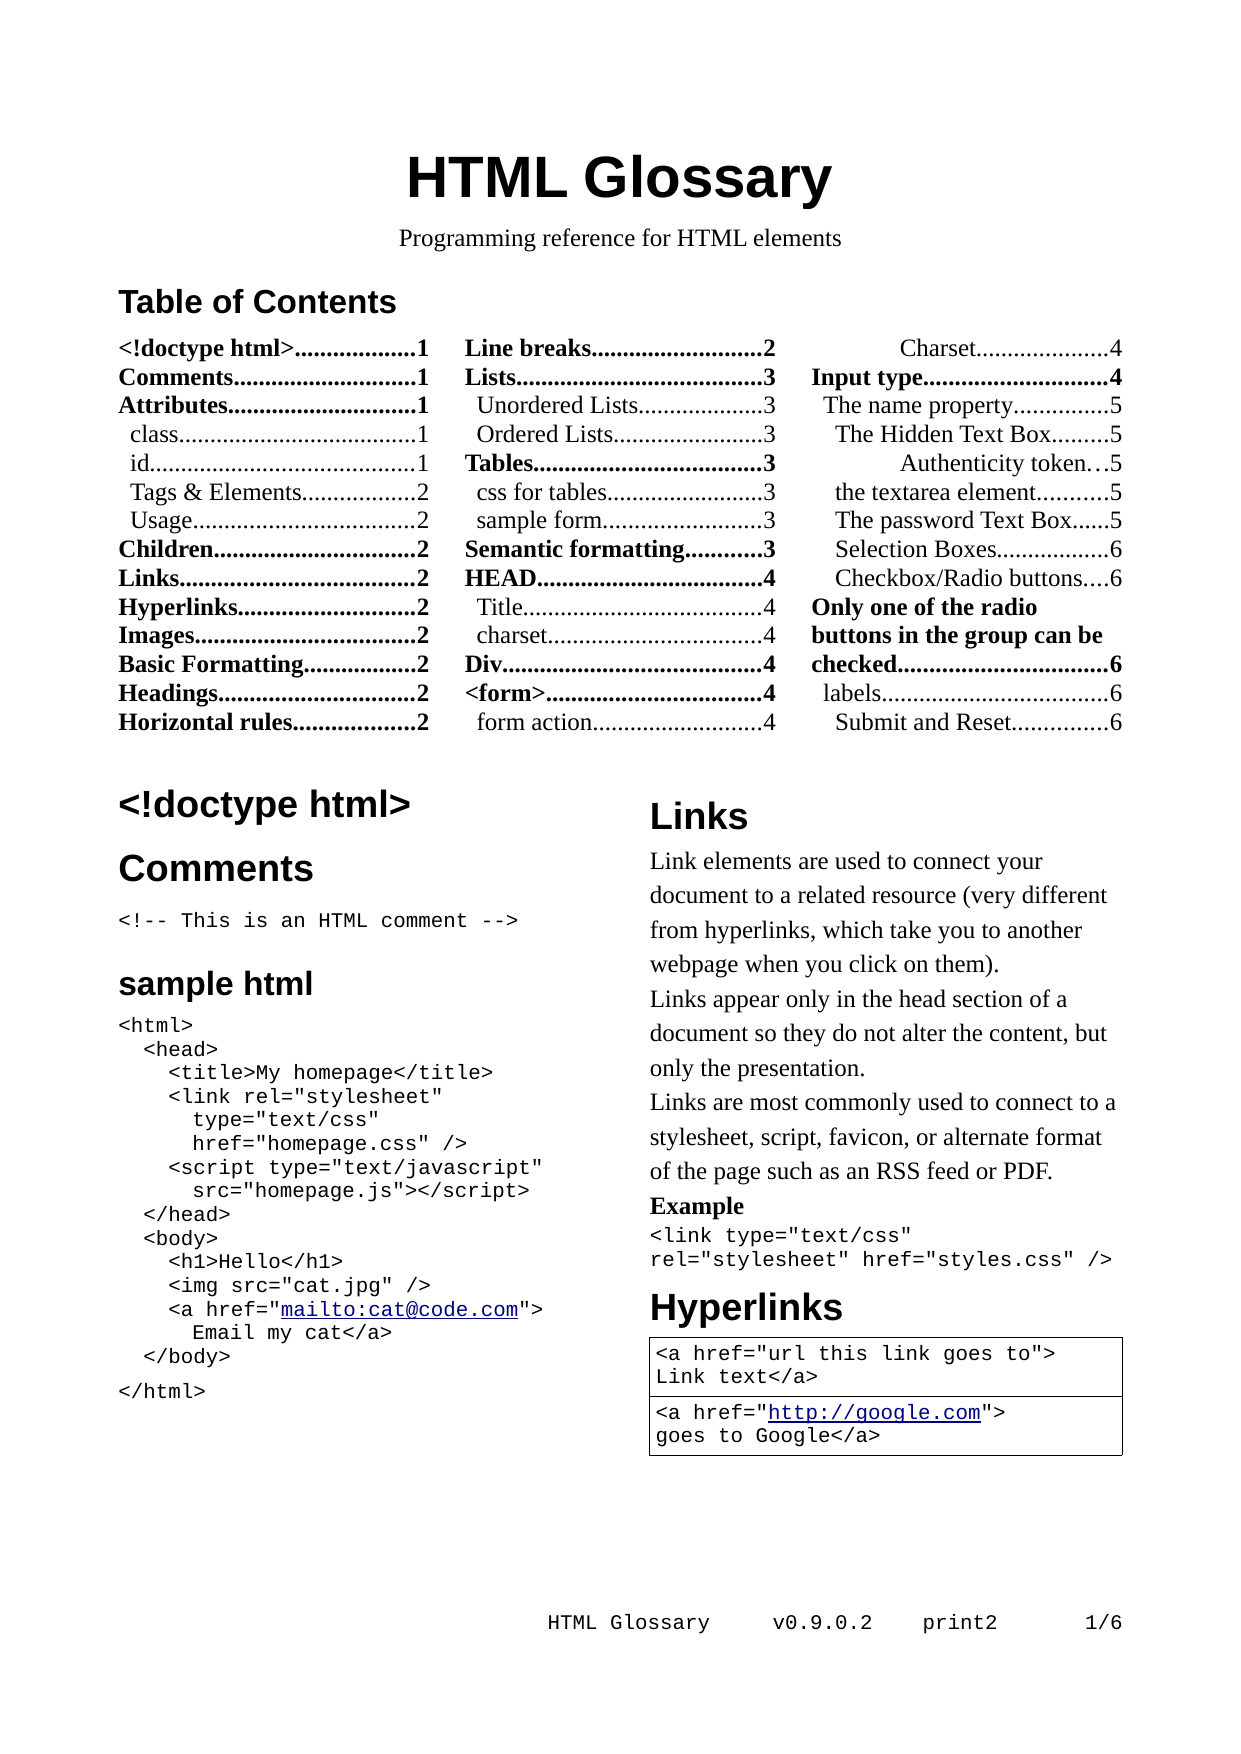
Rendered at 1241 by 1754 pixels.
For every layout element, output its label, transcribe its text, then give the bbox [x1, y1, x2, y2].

text <form> 4 [464, 678, 776, 707]
text </html> [118, 1381, 591, 1405]
text class 1 [130, 419, 429, 448]
text Images 2 [118, 621, 429, 649]
text sample form 3 [476, 506, 776, 534]
subtitle sample html [118, 964, 591, 1002]
text Horizontal rules 2 [118, 707, 429, 736]
text <h1>Hello</h1> [118, 1251, 591, 1275]
text Submit and Reset 6 [835, 707, 1122, 736]
text Ordered Lists 3 [476, 419, 776, 448]
text <!doctype html> 1 [118, 333, 429, 362]
text Tables 3 [464, 448, 776, 477]
table_cell <a href="http://google.com"> goes to Google</a> [650, 1397, 1122, 1455]
text Line breaks 2 [464, 333, 776, 362]
text labels 6 [823, 678, 1122, 707]
text id 1 [130, 448, 429, 477]
text Title 4 [476, 592, 776, 621]
text <head> [118, 1038, 591, 1062]
text Links are most commonly used to connect to a stylesheet, script, favicon, or alternate format of the page such as an RSS feed or PDF. [649, 1087, 1122, 1185]
text Selection Boxes 6 [835, 534, 1122, 563]
text Links 2 [118, 563, 429, 592]
text The name property 5 [823, 391, 1122, 419]
text the textarea element 5 [835, 477, 1122, 506]
text Example [649, 1191, 1122, 1220]
text <!-- This is an HTML comment --> [118, 910, 591, 934]
subtitle Table of Contents [118, 282, 1122, 321]
text Only one of the radio buttons in the group can be checked 6 [811, 592, 1122, 678]
text Programming reference for HTML elements [118, 223, 1122, 251]
text Checkbox/Radio buttons 6 [835, 563, 1122, 592]
text <img src="cat.jpg" /> [118, 1275, 591, 1299]
text <title>My homepage</title> [118, 1062, 591, 1086]
text Unordered Lists 3 [476, 391, 776, 419]
text charset 4 [476, 621, 776, 649]
text <html> [118, 1015, 591, 1038]
text Tags & Elements 2 [130, 477, 429, 506]
text Charset 4 [899, 333, 1122, 362]
subtitle Hyperlinks [649, 1284, 1122, 1328]
text <link type="text/css" rel="stylesheet" href="styles.css" /> [649, 1225, 1122, 1273]
text Links appear only in the head section of a document so they do not alter the content, but only the presentation. [649, 984, 1122, 1082]
text Link elements are used to connect your document to a related resource (very different from hyperlinks, which take you to another webpage when you click on them). [649, 846, 1122, 978]
text Lists 3 [464, 362, 776, 391]
text Semantic formatting 3 [464, 534, 776, 563]
text css for tables 3 [476, 477, 776, 506]
text form action 4 [476, 707, 776, 736]
title HTML Glossary [118, 143, 1122, 210]
text Authenticity token 5 [899, 448, 1122, 477]
text Comments 1 [118, 362, 429, 391]
text Hyperlinks 2 [118, 592, 429, 621]
text The password Text Box 5 [835, 506, 1122, 534]
text Input type 4 [811, 362, 1122, 391]
subtitle <!doctype html> [118, 782, 591, 826]
text The Hidden Text Box 5 [835, 419, 1122, 448]
text </head> [118, 1204, 591, 1228]
subtitle Links [649, 794, 1122, 837]
text <script type="text/javascript" src="homepage.js"></script> [118, 1157, 591, 1204]
text Headings 2 [118, 678, 429, 707]
text <a href="mailto:cat@code.com"> Email my cat</a> [118, 1299, 591, 1346]
subtitle Comments [118, 846, 591, 890]
text </body> [118, 1346, 591, 1369]
text <body> [118, 1228, 591, 1251]
text Children 2 [118, 534, 429, 563]
text Basic Formatting 2 [118, 649, 429, 678]
text Usage 2 [130, 506, 429, 534]
text HEAD 4 [464, 563, 776, 592]
text Div 4 [464, 649, 776, 678]
text Attributes 1 [118, 391, 429, 419]
table_header <a href="url this link goes to"> Link text</a> [650, 1338, 1122, 1396]
text <link rel="stylesheet" type="text/css" href="homepage.css" /> [118, 1086, 591, 1157]
